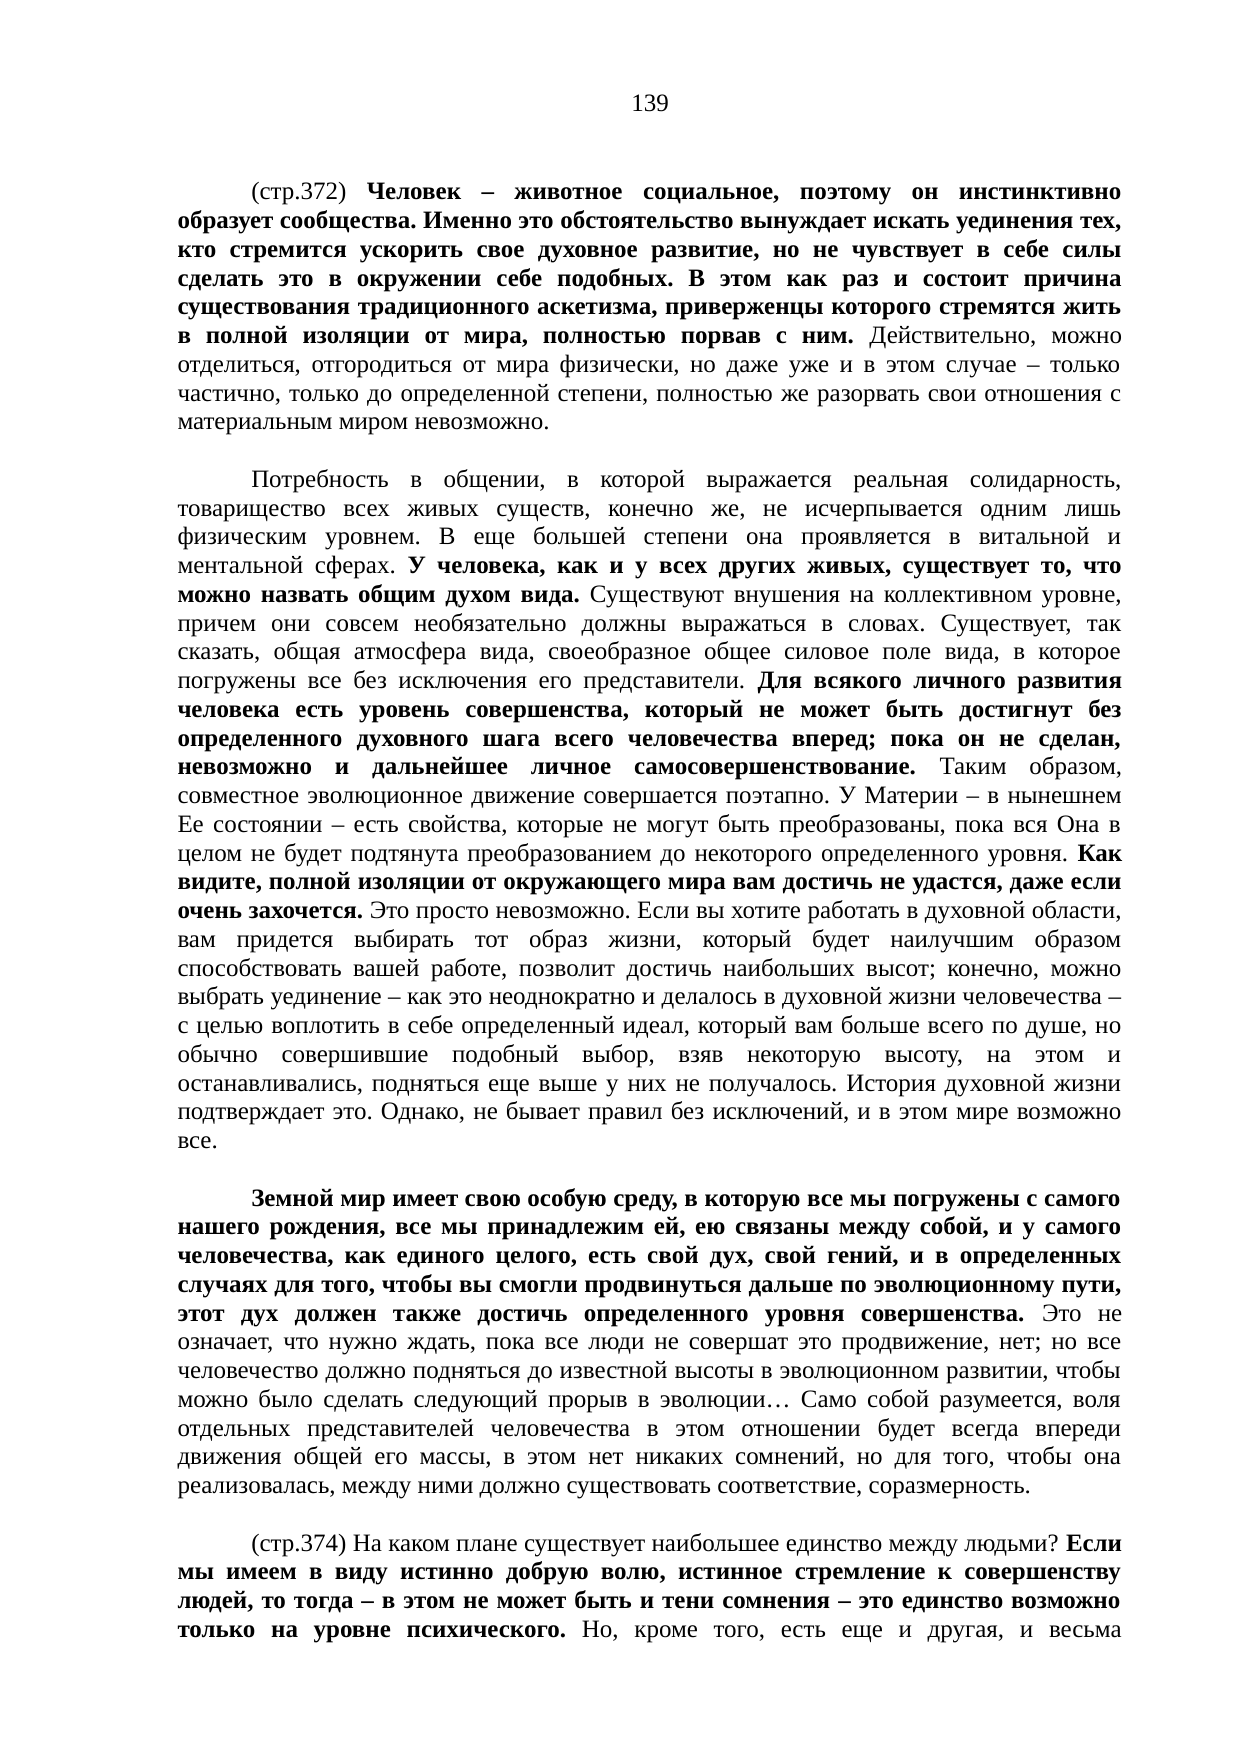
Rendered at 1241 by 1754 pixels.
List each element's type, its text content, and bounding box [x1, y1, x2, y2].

text (стр.374) На каком плане существует наибольшее единство между людьми? Если мы имеем в виду истинно добрую волю, истинное стремление к совершенству людей, то тогда – в этом не может быть и тени сомнения – это единство возможно только на уровне психического. Но, кроме того, есть еще и другая, и весьма [177, 1528, 1122, 1643]
text Земной мир имеет свою особую среду, в которую все мы погружены с самого нашего рождения, все мы принадлежим ей, ею связаны между собой, и у самого человечества, как единого целого, есть свой дух, свой гений, и в определенных случаях для того, чтобы вы смогли продвинуться дальше по эволюционному пути, этот дух должен также достичь определенного уровня совершенства. Это не означает, что нужно ждать, пока все люди не совершат это продвижение, нет; но все человечество должно подняться до известной высоты в эволюционном развитии, чтобы можно было сделать следующий прорыв в эволюции… Само собой разумеется, воля отдельных представителей человечества в этом отношении будет всегда впереди движения общей его массы, в этом нет никаких сомнений, но для того, чтобы она реализовалась, между ними должно существовать соответствие, соразмерность. [177, 1183, 1122, 1499]
text (стр.372) Человек – животное социальное, поэтому он инстинктивно образует сообщества. Именно это обстоятельство вынуждает искать уединения тех, кто стремится ускорить свое духовное развитие, но не чувствует в себе силы сделать это в окружении себе подобных. В этом как раз и состоит причина существования традиционного аскетизма, приверженцы которого стремятся жить в полной изоляции от мира, полностью порвав с ним. Действительно, можно отделиться, отгородиться от мира физически, но даже уже и в этом случае – только частично, только до определенной степени, полностью же разорвать свои отношения с материальным миром невозможно. [177, 176, 1122, 435]
text Потребность в общении, в которой выражается реальная солидарность, товарищество всех живых существ, конечно же, не исчерпывается одним лишь физическим уровнем. В еще большей степени она проявляется в витальной и ментальной сферах. У человека, как и у всех других живых, существует то, что можно назвать общим духом вида. Существуют внушения на коллективном уровне, причем они совсем необязательно должны выражаться в словах. Существует, так сказать, общая атмосфера вида, своеобразное общее силовое поле вида, в которое погружены все без исключения его представители. Для всякого личного развития человека есть уровень совершенства, который не может быть достигнут без определенного духовного шага всего человечества вперед; пока он не сделан, невозможно и дальнейшее личное самосовершенствование. Таким образом, совместное эволюционное движение совершается поэтапно. У Материи – в нынешнем Ее состоянии – есть свойства, которые не могут быть преобразованы, пока вся Она в целом не будет подтянута преобразованием до некоторого определенного уровня. Как видите, полной изоляции от окружающего мира вам достичь не удастся, даже если очень захочется. Это просто невозможно. Если вы хотите работать в духовной области, вам придется выбирать тот образ жизни, который будет наилучшим образом способствовать вашей работе, позволит достичь наибольших высот; конечно, можно выбрать уединение – как это неоднократно и делалось в духовной жизни человечества – с целью воплотить в себе определенный идеал, который вам больше всего по душе, но обычно совершившие подобный выбор, взяв некоторую высоту, на этом и останавливались, подняться еще выше у них не получалось. История духовной жизни подтверждает это. Однако, не бывает правил без исключений, и в этом мире возможно все. [177, 464, 1122, 1154]
